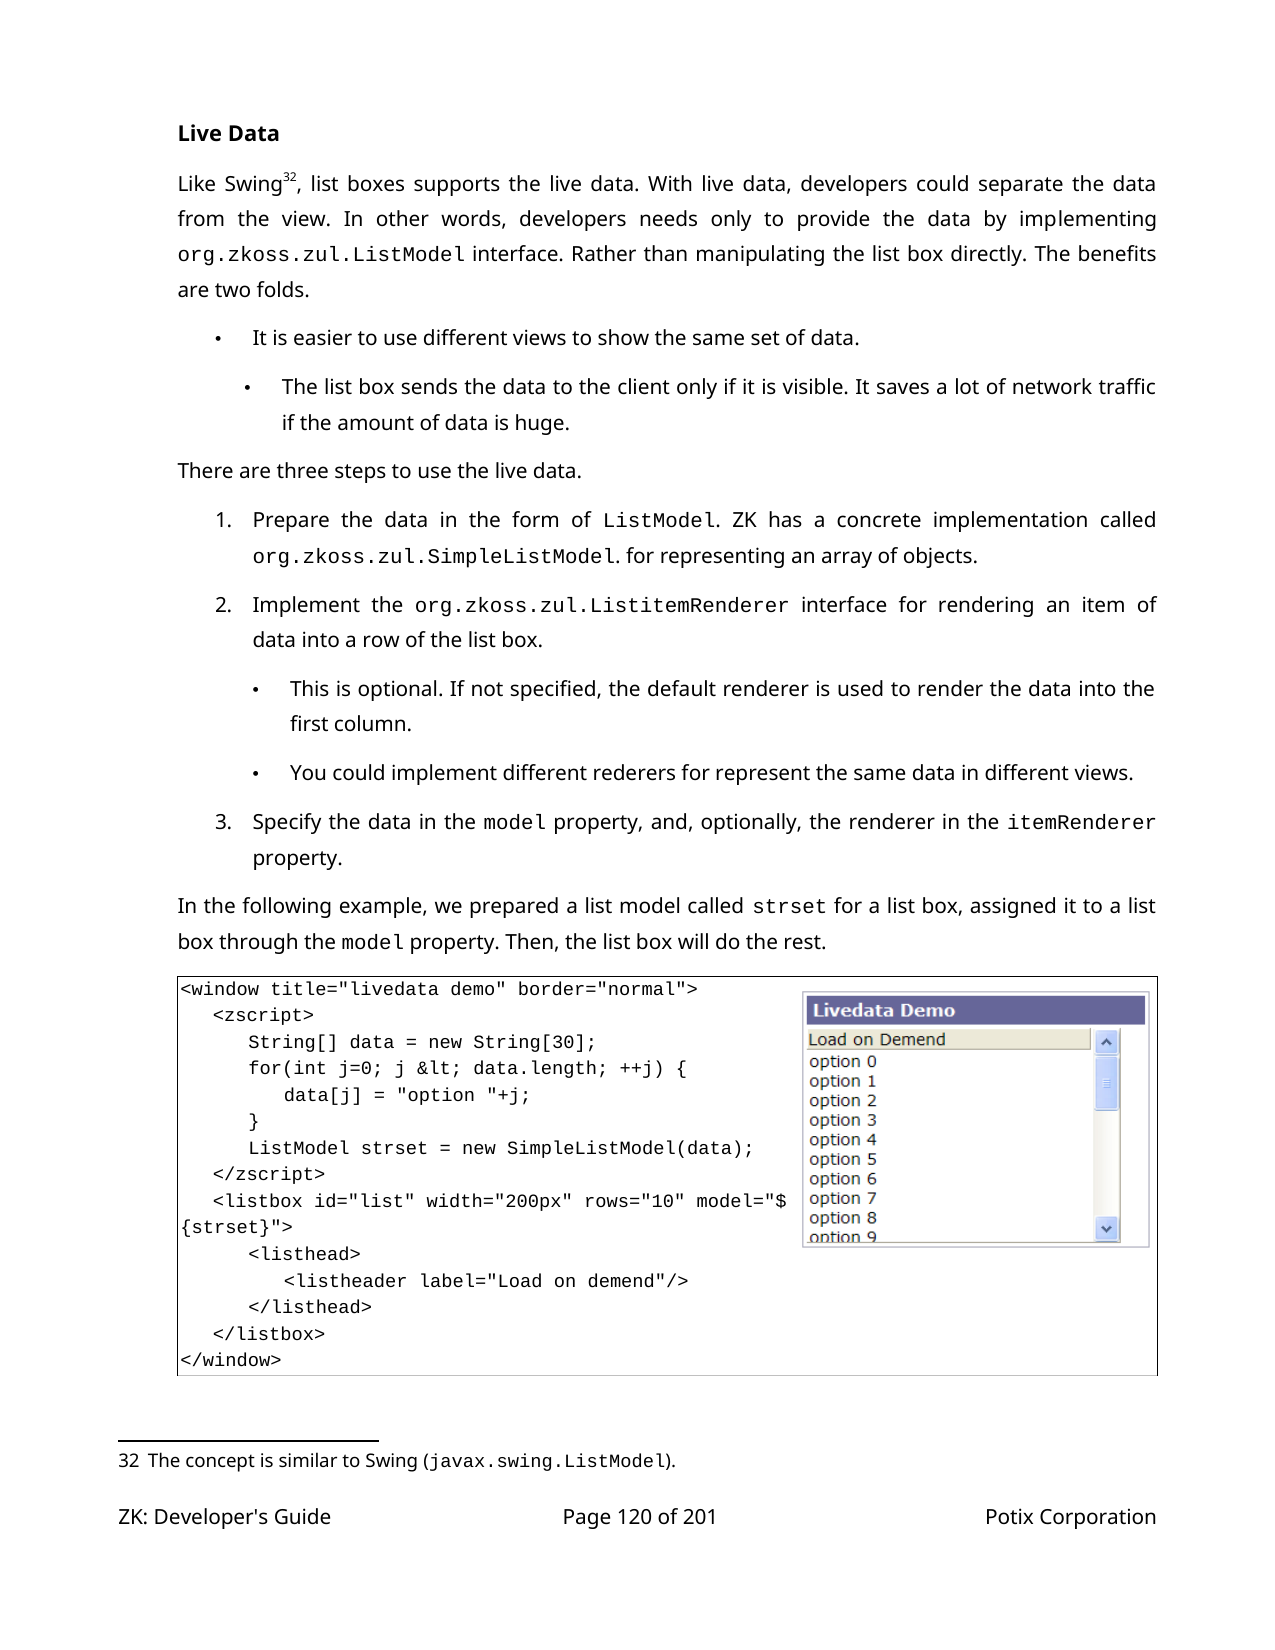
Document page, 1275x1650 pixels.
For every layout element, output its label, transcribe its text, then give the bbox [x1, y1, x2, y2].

text The concept is similar to Swing (javax.swing.ListModel). [118, 1447, 1157, 1473]
text There are three steps to use the live data. [177, 456, 1157, 485]
text <window title="livedata demo" border="normal"> <zscript> String[] data = new String[30]; for(int j=0; j &lt; data.length; ++j) { data[j] = "option "+j; } ListModel strset = new SimpleListModel(data); </zscript> <listbox id="list" width="200px" rows="10" model="${strset}"> <listhead> <listheader label="Load on demend"/> </listhead> </listbox> </window> [178, 977, 1157, 1375]
subtitle Live Data [177, 118, 1157, 148]
list You could implement different rederers for represent the same data in different views. [252, 758, 1157, 787]
list Implement the org.zkoss.zul.ListitemRenderer interface for rendering an item of data into a row of the list box. [215, 590, 1157, 654]
picture [800, 989, 1152, 1250]
list Specify the data in the model property, and, optionally, the renderer in the itemRenderer property. [215, 807, 1157, 871]
list The list box sends the data to the client only if it is visible. It saves a lot of network traffic if the amount of data is huge. [244, 372, 1157, 436]
list It is easier to use different views to show the same set of data. [215, 323, 1157, 352]
text In the following example, we prepared a list model called strset for a list box, assigned it to a list box through the model property. Then, the list box will do the rest. [177, 892, 1157, 956]
list This is optional. If not specified, the default renderer is used to render the data into the first column. [252, 674, 1157, 738]
list Prepare the data in the form of ListModel. ZK has a concrete implementation called org.zkoss.zul.SimpleListModel. for representing an array of objects. [215, 505, 1157, 569]
text Like Swing, list boxes supports the live data. With live data, developers could separate the data from the view. In other words, developers needs only to provide the data by implementing org.zkoss.zul.ListModel interface. Rather than manipulating the list box directly. The benefits are two folds. [177, 169, 1157, 303]
